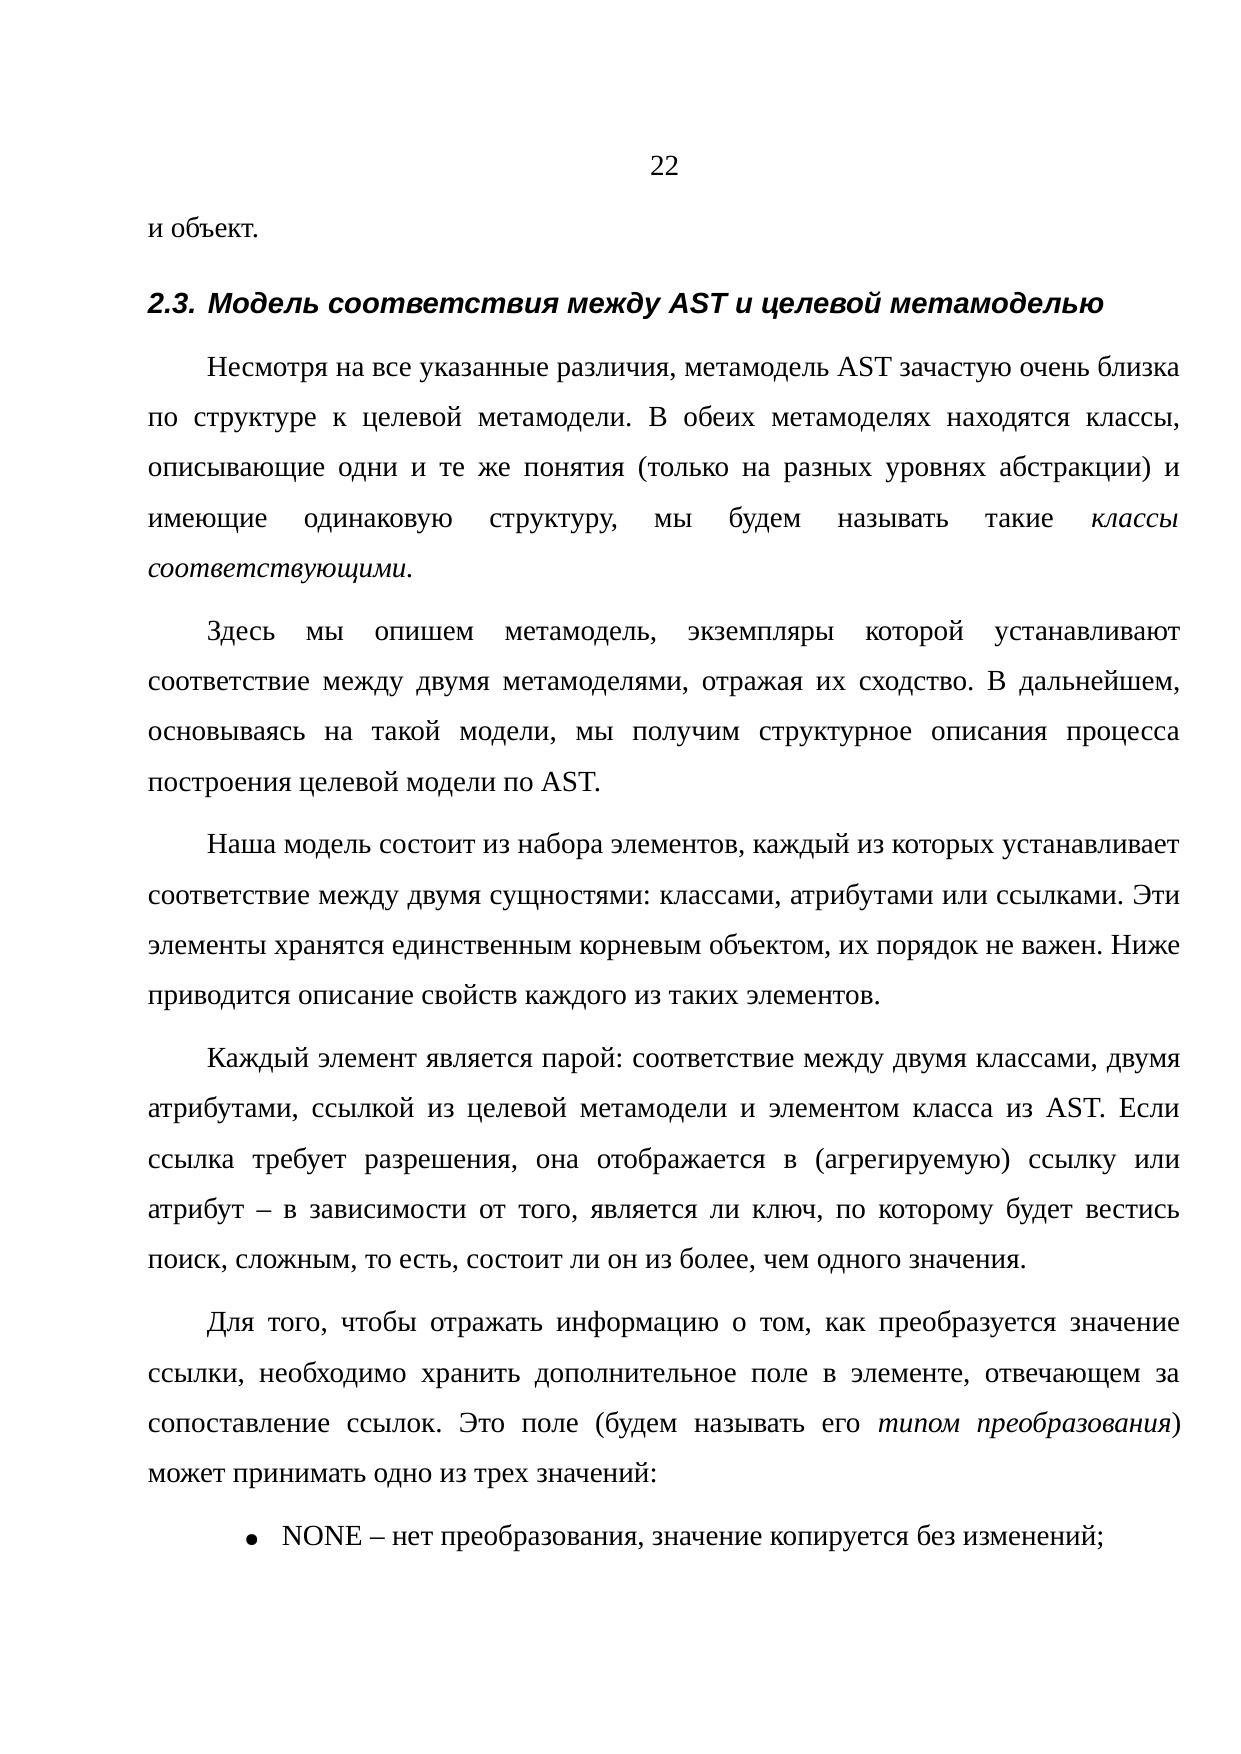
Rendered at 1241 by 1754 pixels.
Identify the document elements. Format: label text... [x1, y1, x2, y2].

text Здесь мы опишем метамодель, экземпляры которой устанавливают соответствие между двумя метамоделями, отражая их сходство. В дальнейшем, основываясь на такой модели, мы получим структурное описания процесса построения целевой модели по AST. [148, 613, 1181, 797]
text Каждый элемент является парой: соответствие между двумя классами, двумя атрибутами, ссылкой из целевой метамодели и элементом класса из AST. Если ссылка требует разрешения, она отображается в (агрегируемую) ссылку или атрибут – в зависимости от того, является ли ключ, по которому будет вестись поиск, сложным, то есть, состоит ли он из более, чем одного значения. [148, 1040, 1181, 1275]
subtitle Модель соответствия между AST и целевой метамоделью [148, 286, 1181, 319]
text Наша модель состоит из набора элементов, каждый из которых устанавливает соответствие между двумя сущностями: классами, атрибутами или ссылками. Эти элементы хранятся единственным корневым объектом, их порядок не важен. Ниже приводится описание свойств каждого из таких элементов. [148, 827, 1181, 1011]
text и объект. [148, 211, 1181, 244]
list NONE – нет преобразования, значение копируется без изменений; [185, 1518, 1181, 1552]
text Несмотря на все указанные различия, метамодель AST зачастую очень близка по структуре к целевой метамодели. В обеих метамоделях находятся классы, описывающие одни и те же понятия (только на разных уровнях абстракции) и имеющие одинаковую структуру, мы будем называть такие классы соответствующими. [148, 349, 1181, 583]
text Для того, чтобы отражать информацию о том, как преобразуется значение ссылки, необходимо хранить дополнительное поле в элементе, отвечающем за сопоставление ссылок. Это поле (будем называть его типом преобразования) может принимать одно из трех значений: [148, 1304, 1181, 1489]
